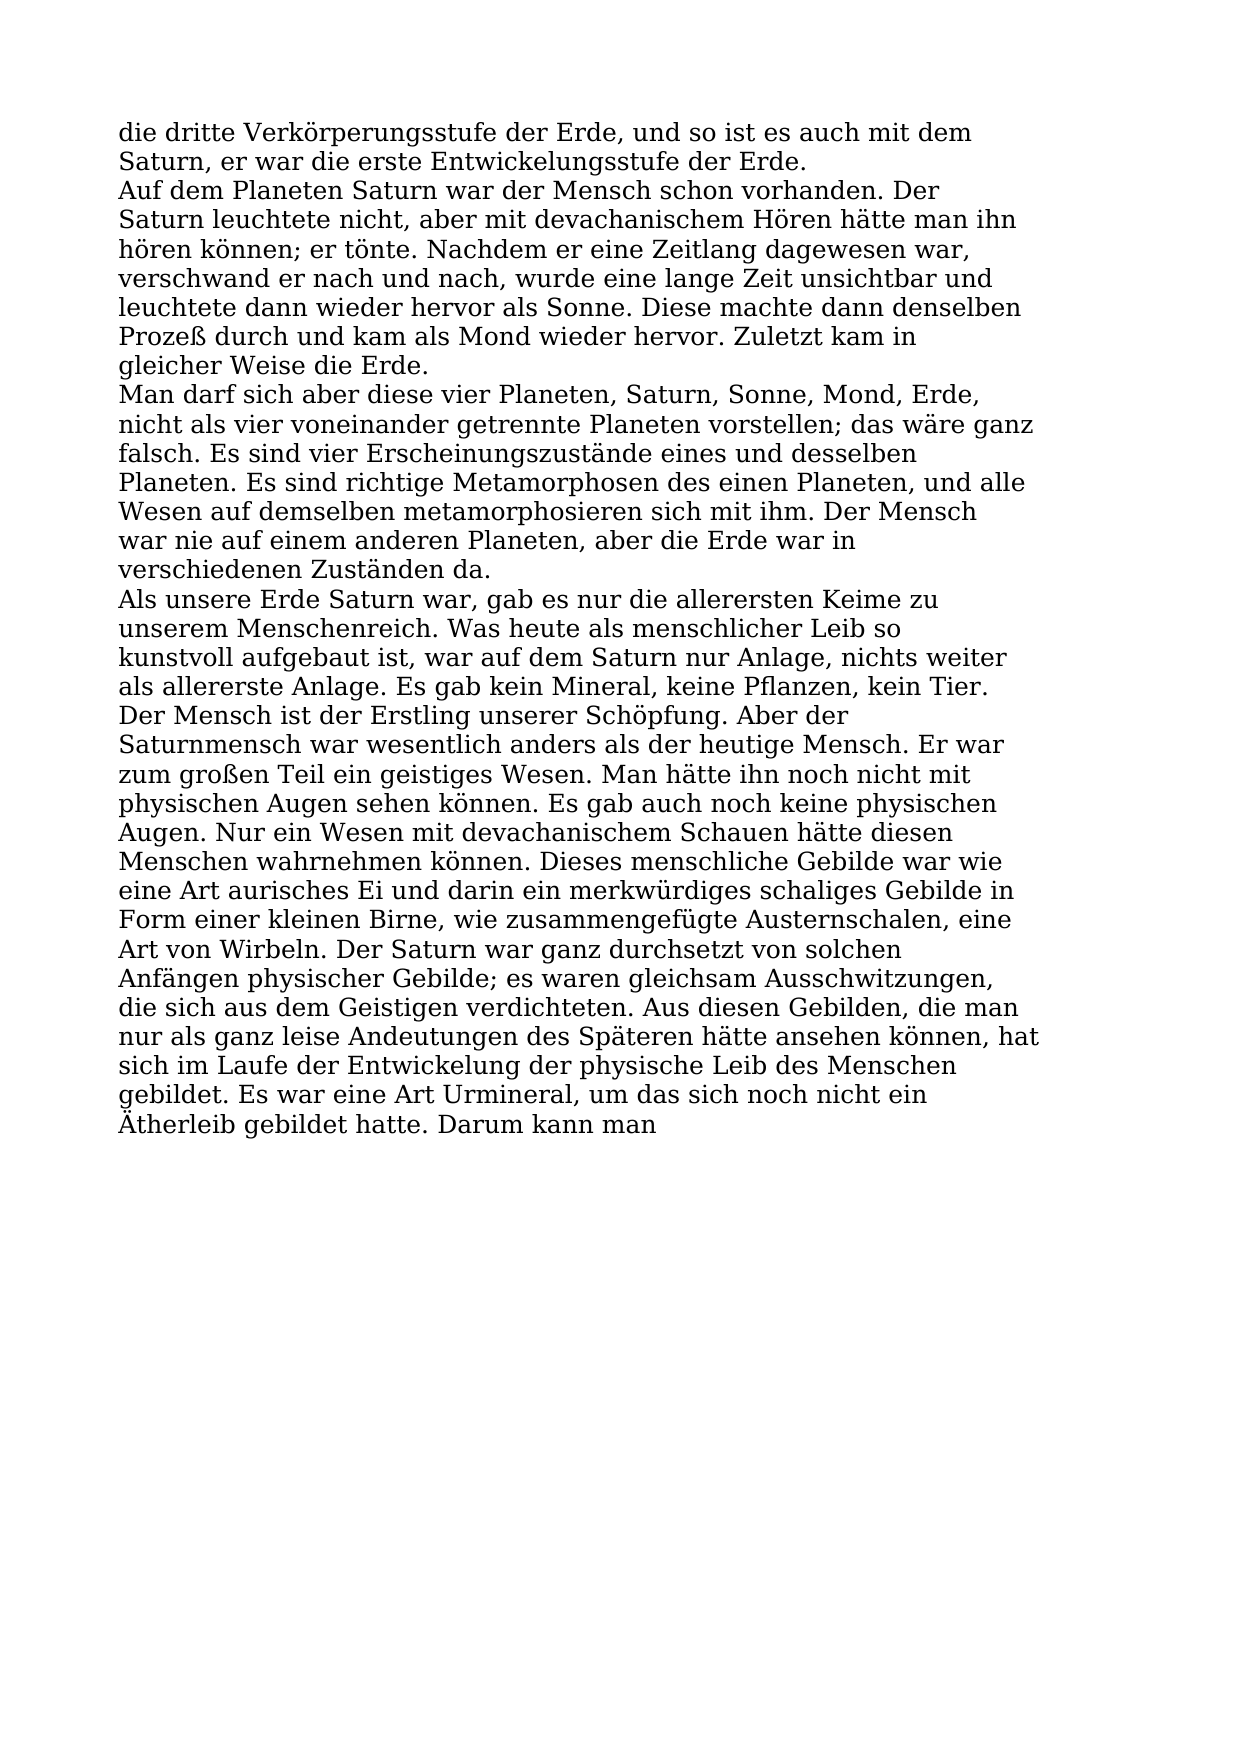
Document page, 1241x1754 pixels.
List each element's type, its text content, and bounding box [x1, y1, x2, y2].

text unserem Menschenreich. Was heute als menschlicher Leib so [118, 614, 1122, 643]
text die sich aus dem Geistigen verdichteten. Aus diesen Gebilden, die man [118, 993, 1122, 1022]
text Wesen auf demselben metamorphosieren sich mit ihm. Der Mensch [118, 497, 1122, 526]
text Menschen wahrnehmen können. Dieses menschliche Gebilde war wie [118, 847, 1122, 876]
text sich im Laufe der Entwickelung der physische Leib des Menschen [118, 1051, 1122, 1081]
text falsch. Es sind vier Erscheinungszustände eines und desselben [118, 439, 1122, 468]
text Der Mensch ist der Erstling unserer Schöpfung. Aber der [118, 701, 1122, 731]
text verschiedenen Zuständen da. [118, 556, 1122, 585]
text Ätherleib gebildet hatte. Darum kann man [118, 1110, 1122, 1139]
text physischen Augen sehen können. Es gab auch noch keine physischen [118, 789, 1122, 818]
text Als unsere Erde Saturn war, gab es nur die allerersten Keime zu [118, 585, 1122, 614]
text Augen. Nur ein Wesen mit devachanischem Schauen hätte diesen [118, 818, 1122, 847]
text Man darf sich aber diese vier Planeten, Saturn, Sonne, Mond, Erde, [118, 381, 1122, 410]
text als allererste Anlage. Es gab kein Mineral, keine Pflanzen, kein Tier. [118, 672, 1122, 701]
text war nie auf einem anderen Planeten, aber die Erde war in [118, 526, 1122, 556]
text nur als ganz leise Andeutungen des Späteren hätte ansehen können, hat [118, 1022, 1122, 1051]
text nicht als vier voneinander getrennte Planeten vorstellen; das wäre ganz [118, 410, 1122, 439]
text leuchtete dann wieder hervor als Sonne. Diese machte dann denselben [118, 293, 1122, 322]
text gleicher Weise die Erde. [118, 351, 1122, 381]
text verschwand er nach und nach, wurde eine lange Zeit unsichtbar und [118, 264, 1122, 293]
text Saturnmensch war wesentlich anders als der heutige Mensch. Er war [118, 731, 1122, 760]
text kunstvoll aufgebaut ist, war auf dem Saturn nur Anlage, nichts weiter [118, 643, 1122, 672]
text hören können; er tönte. Nachdem er eine Zeitlang dagewesen war, [118, 235, 1122, 264]
text die dritte Verkörperungsstufe der Erde, und so ist es auch mit dem [118, 118, 1122, 147]
text eine Art aurisches Ei und darin ein merkwürdiges schaliges Gebilde in [118, 876, 1122, 906]
text Art von Wirbeln. Der Saturn war ganz durchsetzt von solchen [118, 935, 1122, 964]
text Saturn, er war die erste Entwickelungsstufe der Erde. [118, 147, 1122, 176]
text Prozeß durch und kam als Mond wieder hervor. Zuletzt kam in [118, 322, 1122, 351]
text Auf dem Planeten Saturn war der Mensch schon vorhanden. Der [118, 176, 1122, 206]
text Planeten. Es sind richtige Metamorphosen des einen Planeten, und alle [118, 468, 1122, 497]
text Anfängen physischer Gebilde; es waren gleichsam Ausschwitzungen, [118, 964, 1122, 993]
text gebildet. Es war eine Art Urmineral, um das sich noch nicht ein [118, 1081, 1122, 1110]
text zum großen Teil ein geistiges Wesen. Man hätte ihn noch nicht mit [118, 760, 1122, 789]
text Form einer kleinen Birne, wie zusammengefügte Austernschalen, eine [118, 906, 1122, 935]
text Saturn leuchtete nicht, aber mit devachanischem Hören hätte man ihn [118, 206, 1122, 235]
